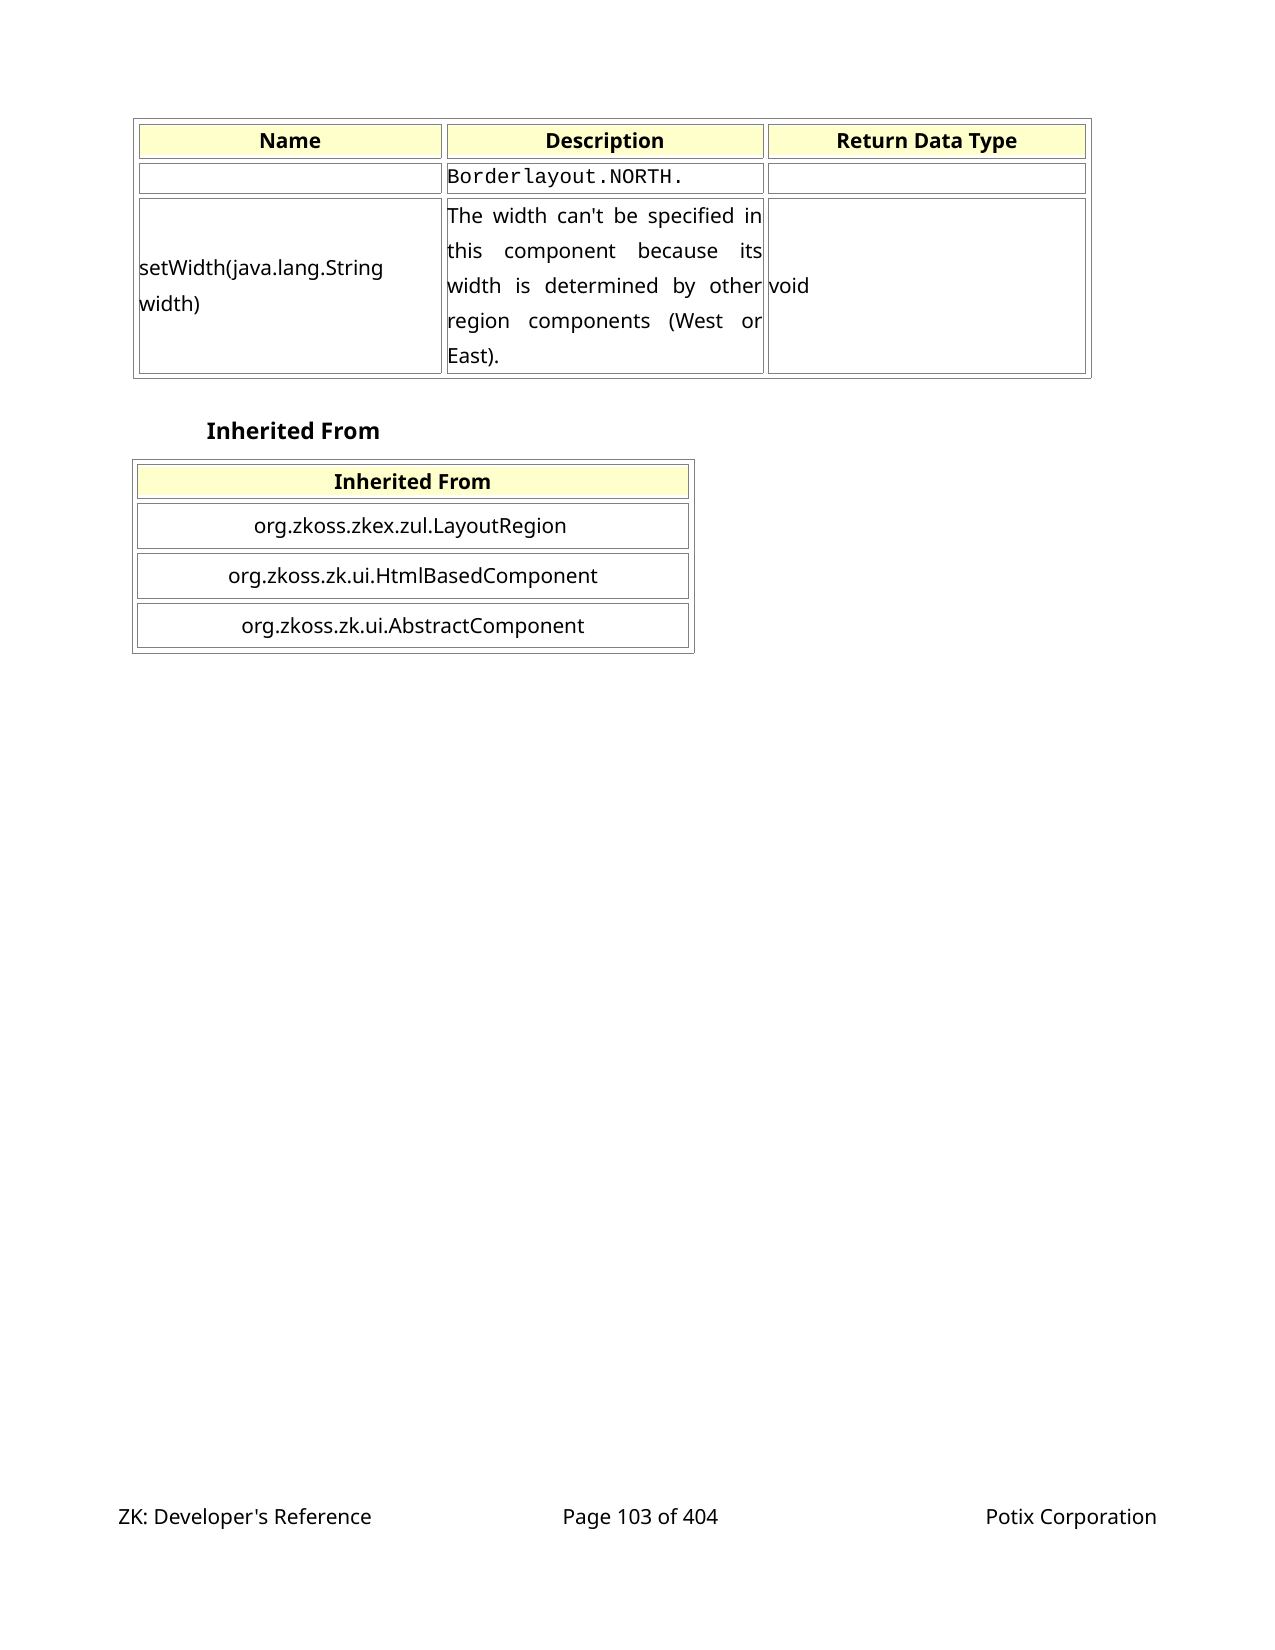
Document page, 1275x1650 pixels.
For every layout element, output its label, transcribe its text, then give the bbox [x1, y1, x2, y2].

table_header Description [444, 119, 766, 158]
subtitle Inherited From [207, 415, 1157, 446]
table_cell org.zkoss.zkex.zul.LayoutRegion [134, 498, 691, 548]
table_cell org.zkoss.zk.ui.HtmlBasedComponent [134, 548, 691, 597]
table_cell setWidth(java.lang.String width) [136, 193, 444, 373]
table_cell [766, 158, 1088, 192]
table_cell org.zkoss.zk.ui.AbstractComponent [134, 598, 691, 647]
table_cell Borderlayout.NORTH. [444, 158, 766, 192]
table_header Inherited From [134, 460, 691, 498]
table_header Return Data Type [766, 119, 1088, 158]
table_cell void [766, 193, 1088, 373]
table_cell [136, 158, 444, 192]
table_header Name [136, 119, 444, 158]
table_cell The width can't be specified in this component because its width is determined by other region components (West or East). [444, 193, 766, 373]
